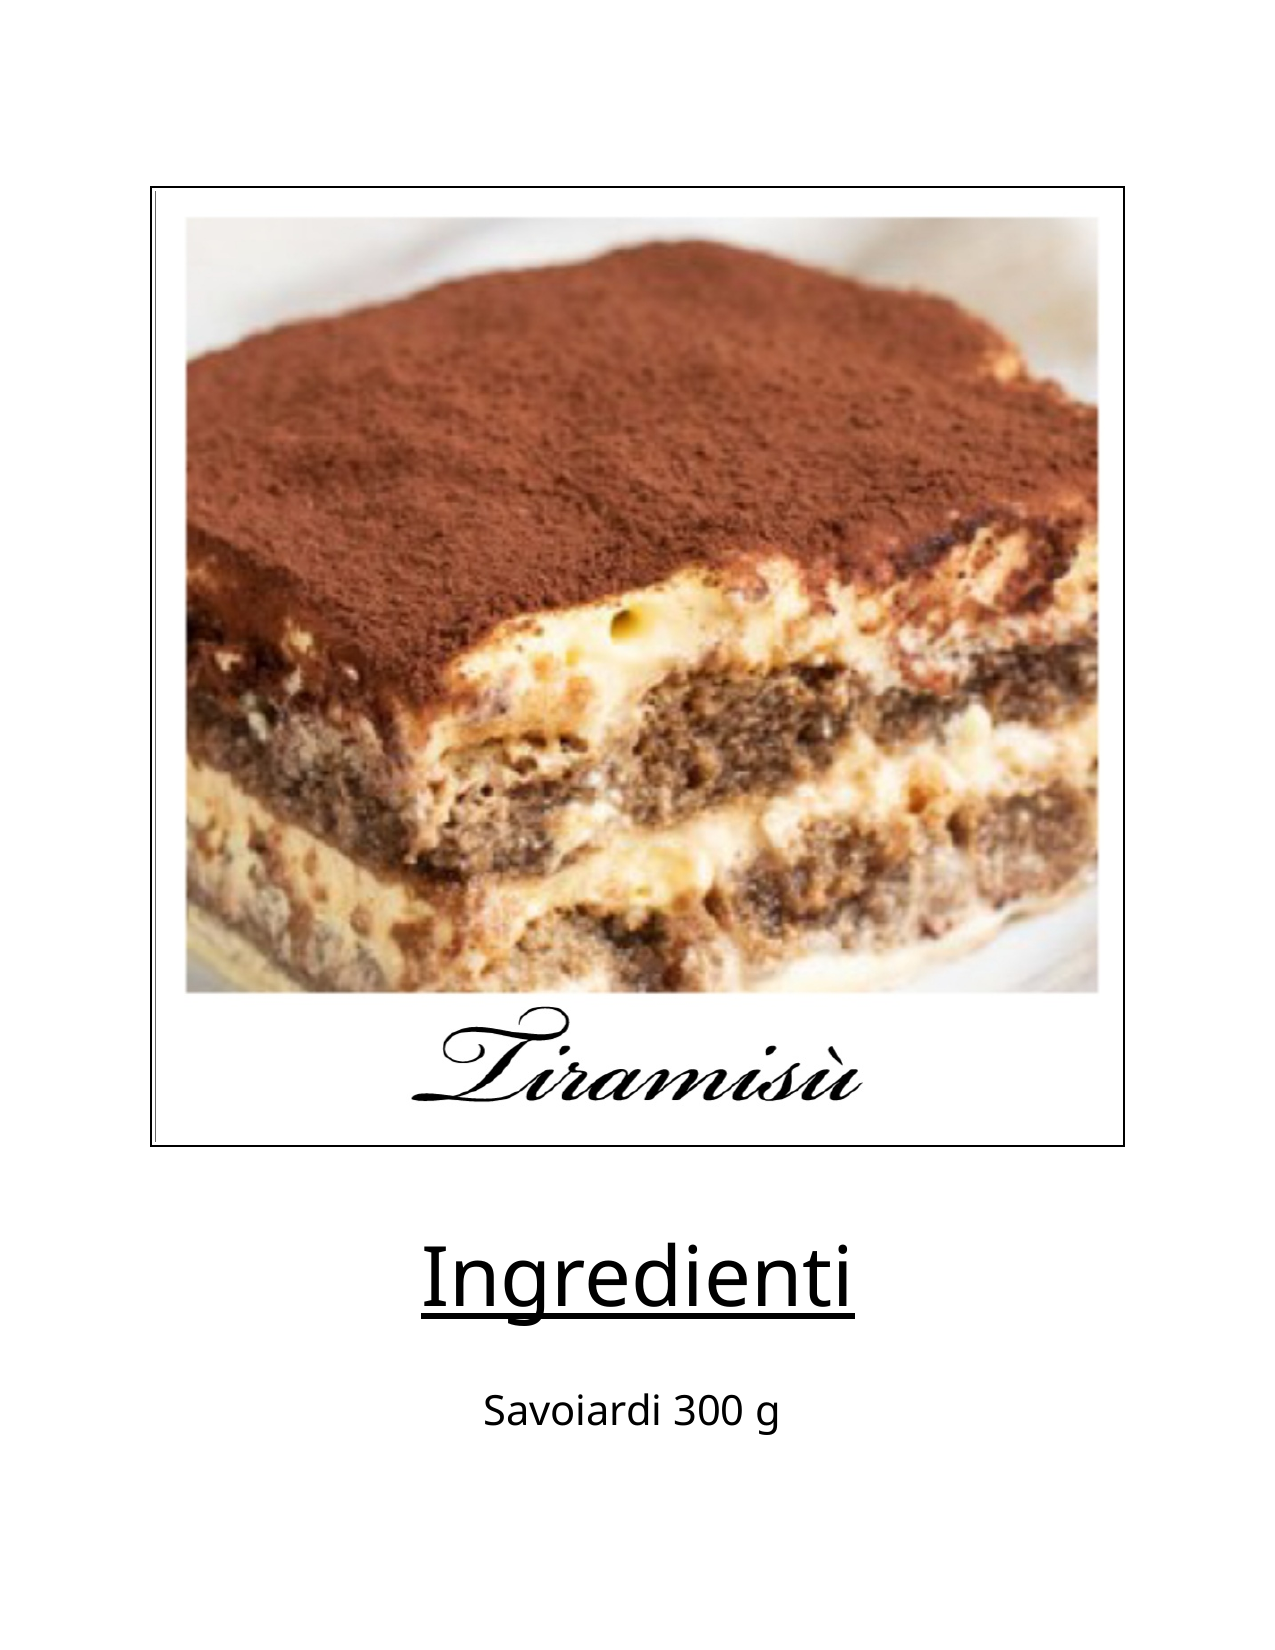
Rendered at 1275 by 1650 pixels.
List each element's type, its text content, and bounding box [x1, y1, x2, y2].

list Savoiardi 300 g [150, 1381, 1125, 1437]
picture [155, 191, 1120, 1142]
list Ingredienti [150, 1217, 1125, 1331]
